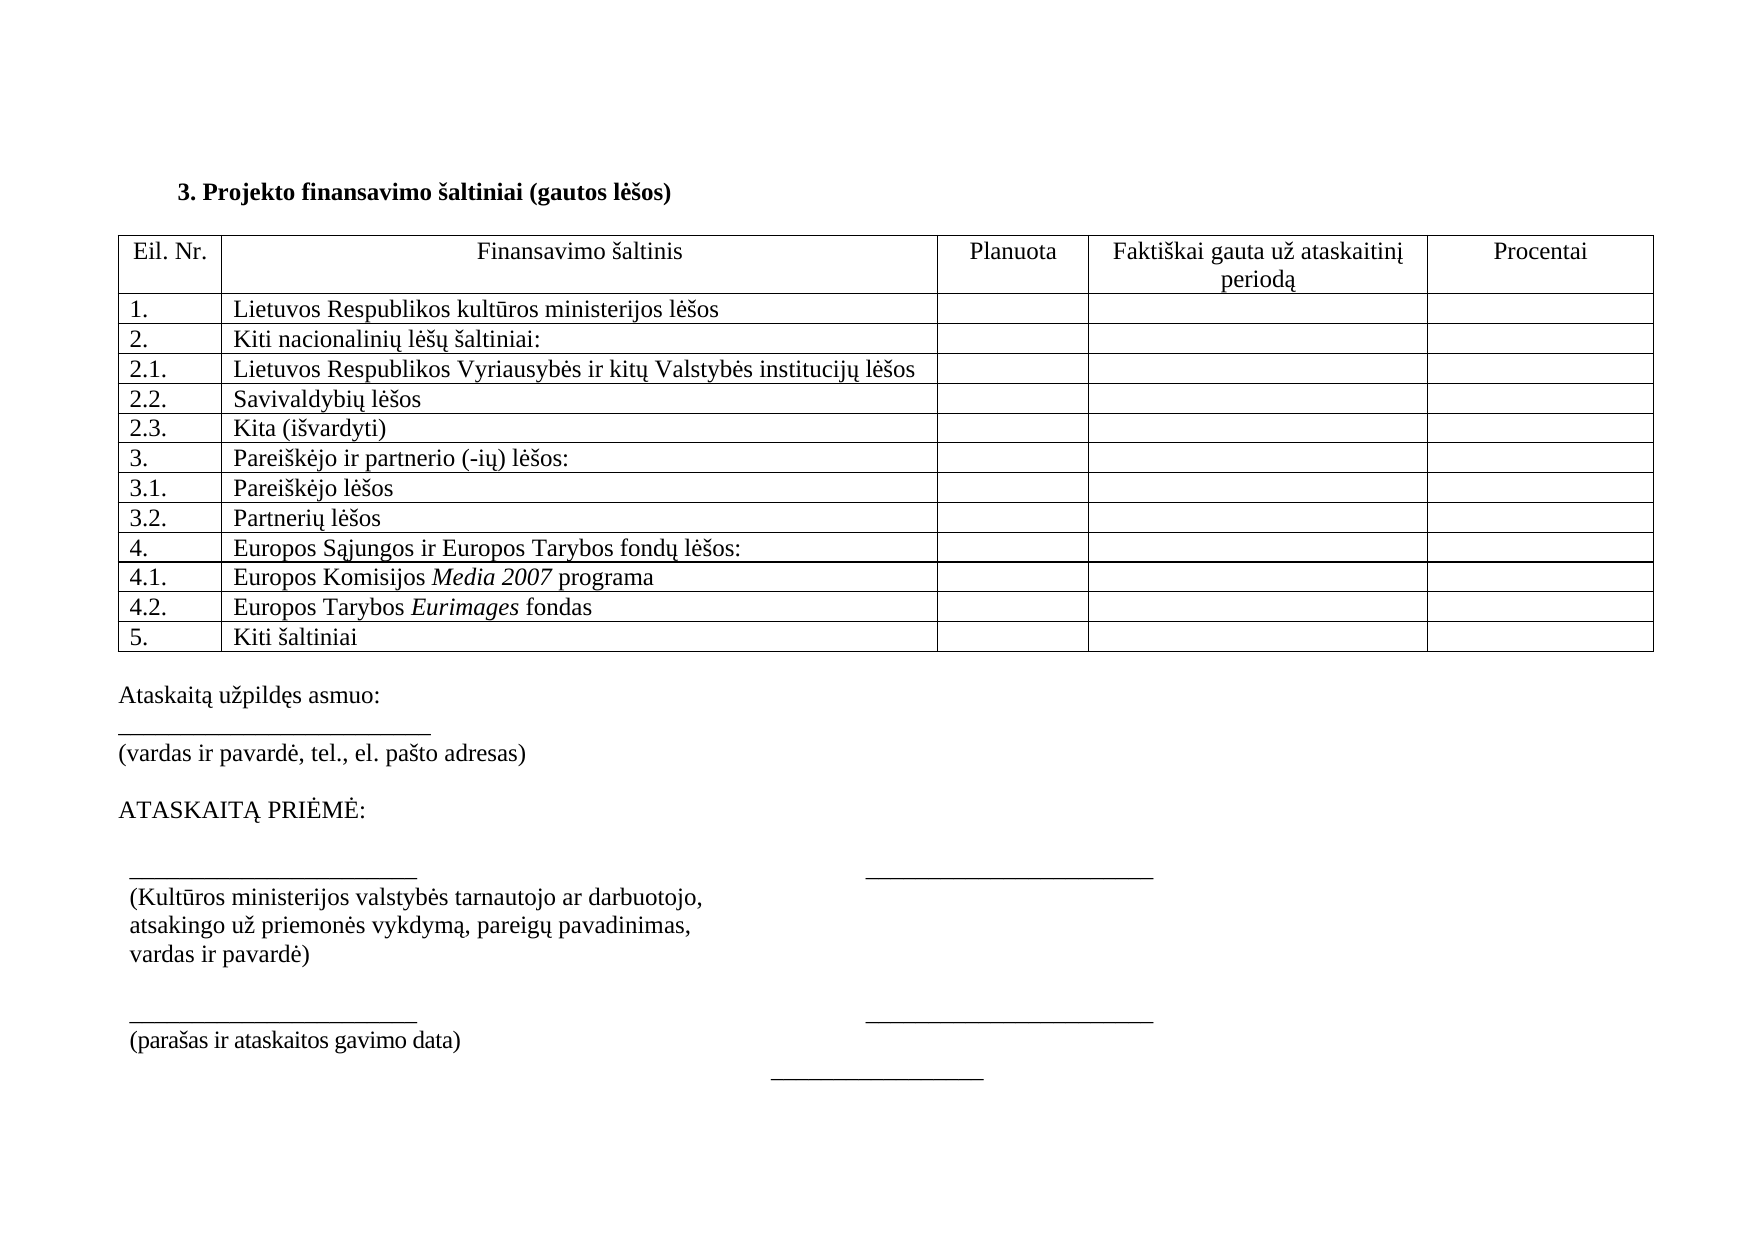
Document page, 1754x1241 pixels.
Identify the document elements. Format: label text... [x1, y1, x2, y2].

table_cell [1428, 533, 1653, 561]
table_cell [938, 592, 1088, 621]
table_cell Lietuvos Respublikos Vyriausybės ir kitų Valstybės institucijų lėšos [222, 354, 937, 383]
table_cell 2.1. [119, 354, 221, 383]
table_cell Partnerių lėšos [222, 503, 937, 532]
table_cell [1428, 324, 1653, 353]
table_cell 3. [119, 443, 221, 472]
table_cell [1428, 354, 1653, 383]
table_header _______________________ (Kultūros ministerijos valstybės tarnautojo ar darbuotojo, atsakingo už priemonės vykdymą, pareigų pavadinimas, vardas ir pavardė) [118, 853, 729, 968]
table_cell [1428, 622, 1653, 651]
table_cell [938, 324, 1088, 353]
table_cell [1089, 294, 1427, 323]
table_cell [938, 563, 1088, 591]
table_cell [938, 294, 1088, 323]
table_cell [1428, 384, 1653, 412]
table_cell Europos Sąjungos ir Europos Tarybos fondų lėšos: [222, 533, 937, 561]
text _________________ [118, 1054, 1636, 1083]
table_cell [1428, 414, 1653, 442]
table_cell [1428, 473, 1653, 502]
table_cell [1428, 294, 1653, 323]
table_cell [1089, 533, 1427, 561]
table_cell [1089, 324, 1427, 353]
text _________________________ [118, 709, 1636, 738]
table_cell 3.1. [119, 473, 221, 502]
table_cell [1089, 443, 1427, 472]
text 3. Projekto finansavimo šaltiniai (gautos lėšos) [118, 177, 1636, 206]
table_cell [938, 384, 1088, 412]
table_cell Europos Komisijos Media 2007 programa [222, 563, 937, 591]
text Ataskaitą užpildęs asmuo: [118, 681, 1636, 709]
table_cell [1089, 354, 1427, 383]
table_cell 2.3. [119, 414, 221, 442]
table_header _______________________ [854, 853, 1653, 968]
table_header _______________________ [854, 997, 1653, 1054]
table_cell [1089, 503, 1427, 532]
table_cell Kiti šaltiniai [222, 622, 937, 651]
table_cell [1428, 503, 1653, 532]
table_cell [938, 622, 1088, 651]
table_cell Pareiškėjo ir partnerio (-ių) lėšos: [222, 443, 937, 472]
table_cell Savivaldybių lėšos [222, 384, 937, 412]
table_cell 2.2. [119, 384, 221, 412]
table_cell [1089, 414, 1427, 442]
table_cell 1. [119, 294, 221, 323]
table_cell [1089, 563, 1427, 591]
table_cell [1428, 443, 1653, 472]
table_header [729, 997, 854, 1054]
table_cell [938, 443, 1088, 472]
table_cell [938, 473, 1088, 502]
table_cell [1089, 622, 1427, 651]
table_cell Europos Tarybos Eurimages fondas [222, 592, 937, 621]
table_cell [938, 354, 1088, 383]
table_cell [1428, 592, 1653, 621]
table_cell 3.2. [119, 503, 221, 532]
text (vardas ir pavardė, tel., el. pašto adresas) [118, 738, 1636, 767]
table_header _______________________ (parašas ir ataskaitos gavimo data) [118, 997, 729, 1054]
table_cell [938, 503, 1088, 532]
table_cell [1089, 592, 1427, 621]
table_cell Lietuvos Respublikos kultūros ministerijos lėšos [222, 294, 937, 323]
table_cell 5. [119, 622, 221, 651]
table_cell 4.1. [119, 563, 221, 591]
table_header Finansavimo šaltinis [222, 236, 937, 293]
table_header [729, 853, 854, 968]
table_cell Kita (išvardyti) [222, 414, 937, 442]
text ATASKAITĄ PRIĖMĖ: [118, 796, 1636, 824]
table_header Planuota [938, 236, 1088, 293]
table_cell 4. [119, 533, 221, 561]
table_cell Pareiškėjo lėšos [222, 473, 937, 502]
table_header Eil. Nr. [119, 236, 221, 293]
table_cell Kiti nacionalinių lėšų šaltiniai: [222, 324, 937, 353]
table_cell [1089, 384, 1427, 412]
table_header Procentai [1428, 236, 1653, 293]
table_cell 4.2. [119, 592, 221, 621]
table_cell [1089, 473, 1427, 502]
table_cell [938, 533, 1088, 561]
table_cell [1428, 563, 1653, 591]
table_cell [938, 414, 1088, 442]
table_header Faktiškai gauta už ataskaitinį periodą [1089, 236, 1427, 293]
table_cell 2. [119, 324, 221, 353]
